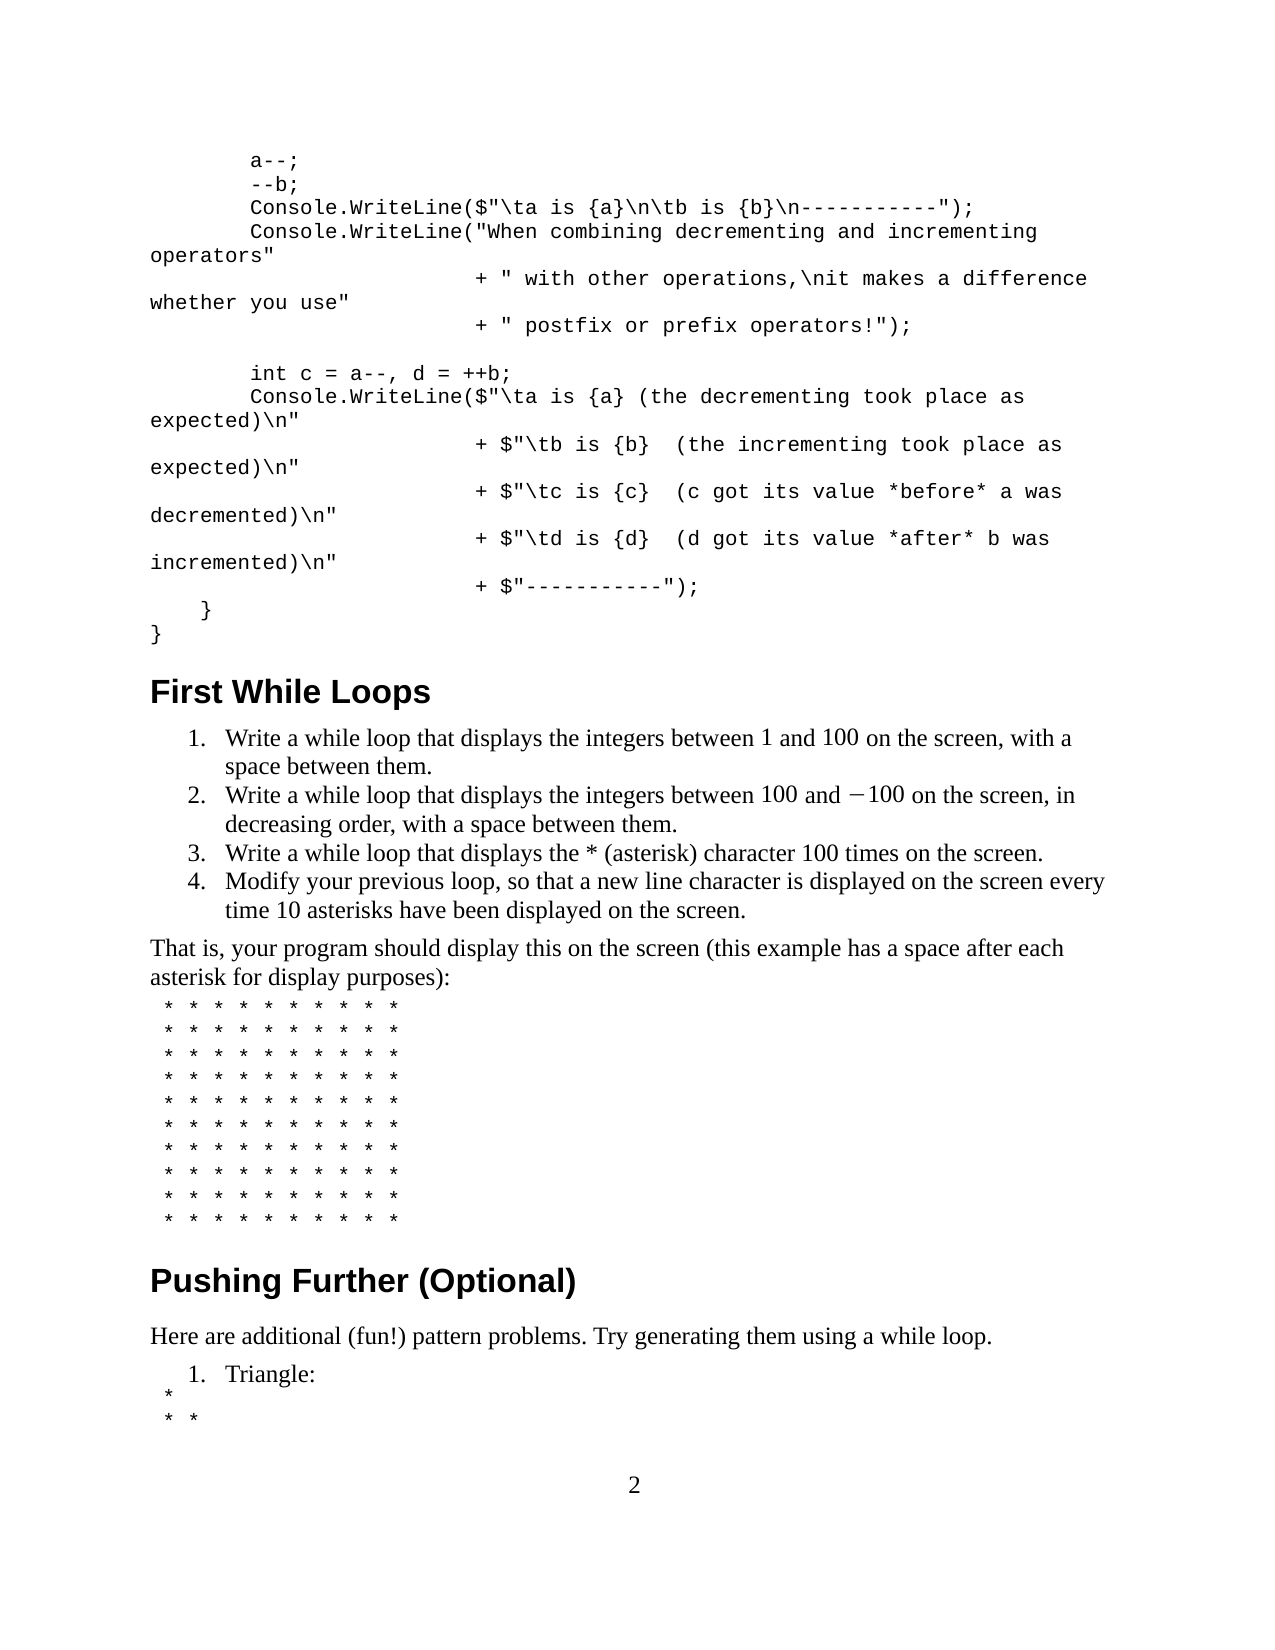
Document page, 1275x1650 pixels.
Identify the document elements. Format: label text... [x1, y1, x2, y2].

list Modify your previous loop, so that a new line character is displayed on the screen every time 10 asterisks have been displayed on the screen. [187, 866, 1125, 924]
list Triangle: [187, 1359, 1125, 1387]
subtitle Pushing Further (Optional) [150, 1261, 1125, 1299]
text * * [150, 1411, 1125, 1435]
text int c = a--, d = ++b; [150, 363, 1125, 386]
list Write a while loop that displays the integers between and on the screen, in decreasing order, with a space between them. [187, 780, 1125, 838]
text Console.WriteLine($"\ta is {a}\n\tb is {b}\n-----------"); [150, 197, 1125, 221]
text Console.WriteLine("When combining decrementing and incrementing operators" [150, 221, 1125, 268]
text * * * * * * * * * * [150, 1047, 1125, 1070]
text * * * * * * * * * * [150, 1094, 1125, 1118]
list Write a while loop that displays the * (asterisk) character 100 times on the screen. [187, 838, 1125, 866]
text + $"\td is {d} (d got its value *after* b was incremented)\n" [150, 528, 1125, 576]
text * * * * * * * * * * [150, 1118, 1125, 1141]
text * [150, 1387, 1125, 1411]
text + $"\tb is {b} (the incrementing took place as expected)\n" [150, 434, 1125, 481]
text That is, your program should display this on the screen (this example has a space after each asterisk for display purposes): [150, 933, 1125, 990]
text + " postfix or prefix operators!"); [150, 316, 1125, 339]
text * * * * * * * * * * [150, 999, 1125, 1023]
subtitle First While Loops [150, 672, 1125, 710]
text * * * * * * * * * * [150, 1070, 1125, 1094]
text + $"\tc is {c} (c got its value *before* a was decremented)\n" [150, 481, 1125, 528]
text * * * * * * * * * * [150, 1023, 1125, 1047]
text + $"-----------"); [150, 576, 1125, 599]
text --b; [150, 174, 1125, 197]
text * * * * * * * * * * [150, 1188, 1125, 1212]
text * * * * * * * * * * [150, 1212, 1125, 1236]
text * * * * * * * * * * [150, 1141, 1125, 1165]
text * * * * * * * * * * [150, 1165, 1125, 1188]
list Write a while loop that displays the integers between and on the screen, with a space between them. [187, 723, 1125, 780]
text a--; [150, 150, 1125, 174]
text Here are additional (fun!) pattern problems. Try generating them using a while loop. [150, 1321, 1125, 1350]
text Console.WriteLine($"\ta is {a} (the decrementing took place as expected)\n" [150, 386, 1125, 434]
text + " with other operations,\nit makes a difference whether you use" [150, 268, 1125, 316]
text } [150, 623, 1125, 647]
text } [150, 599, 1125, 623]
